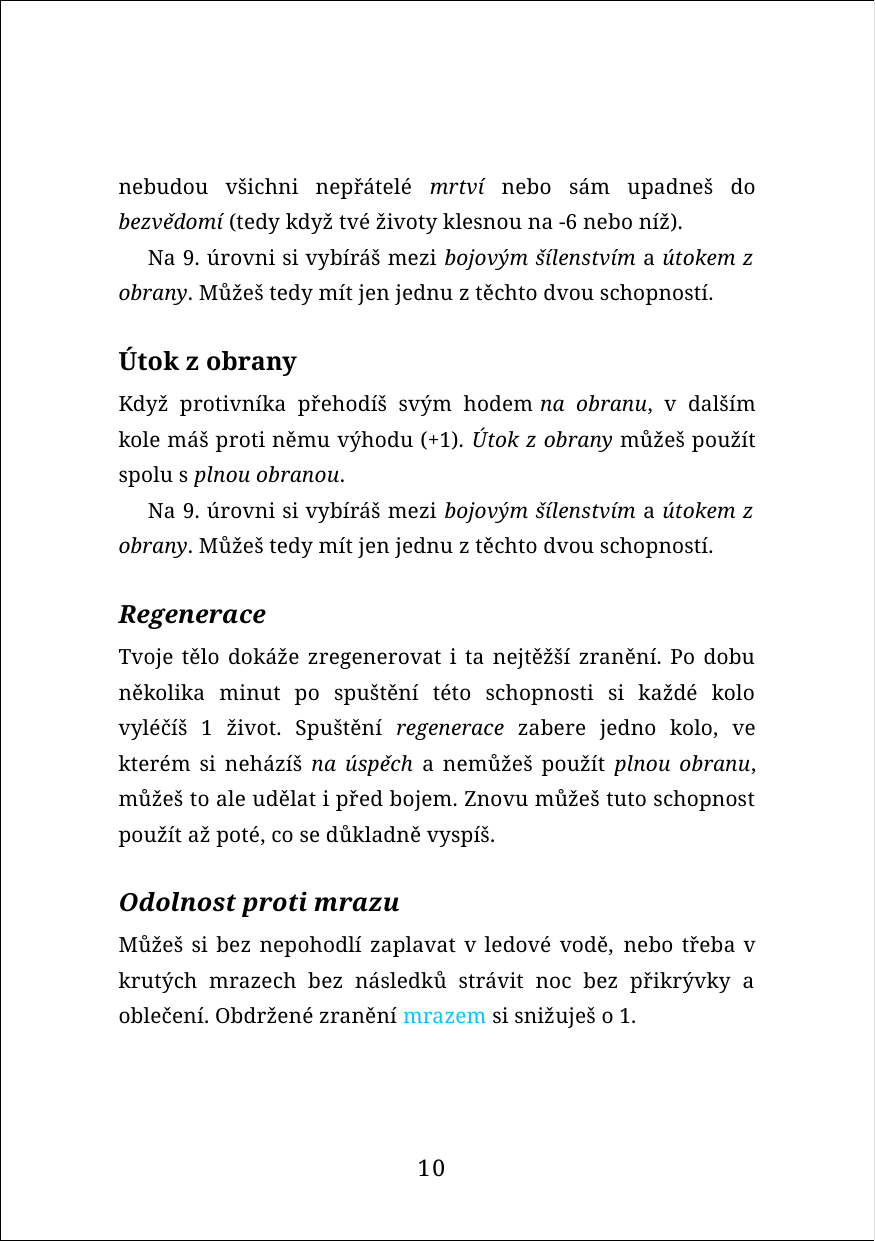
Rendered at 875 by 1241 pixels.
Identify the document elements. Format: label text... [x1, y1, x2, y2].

text nebudou všichni nepřátelé mrtví nebo sám upadneš do bezvědomí (tedy když tvé životy klesnou na -6 nebo níž). Na 9. úrovni si vybíráš mezi bojovým šílenstvím a útokem z obrany. Můžeš tedy mít jen jednu z těchto dvou schopností. [118, 172, 756, 307]
text Tvoje tělo dokáže zregenerovat i ta nejtěžší zranění. Po dobu několika minut po spuštění této schopnosti si každé kolo vyléčíš 1 život. Spuštění regenerace zabere jedno kolo, ve kterém si neházíš na úspěch a nemůžeš použít plnou obranu, můžeš to ale udělat i před bojem. Znovu můžeš tuto schopnost použít až poté, co se důkladně vyspíš. [118, 642, 756, 848]
subtitle Regenerace [118, 596, 756, 630]
subtitle Odolnost proti mrazu [118, 885, 756, 919]
text Můžeš si bez nepohodlí zaplavat v ledové vodě, nebo třeba v krutých mrazech bez následků strávit noc bez přikrývky a oblečení. Obdržené zranění mrazem si snižuješ o 1. [118, 931, 756, 1030]
text Když protivníka přehodíš svým hodem na obranu, v dalším kole máš proti němu výhodu (+1). Útok z obrany můžeš použít spolu s plnou obranou. Na 9. úrovni si vybíráš mezi bojovým šílenstvím a útokem z obrany. Můžeš tedy mít jen jednu z těchto dvou schopností. [118, 389, 756, 560]
subtitle Útok z obrany [118, 343, 756, 377]
